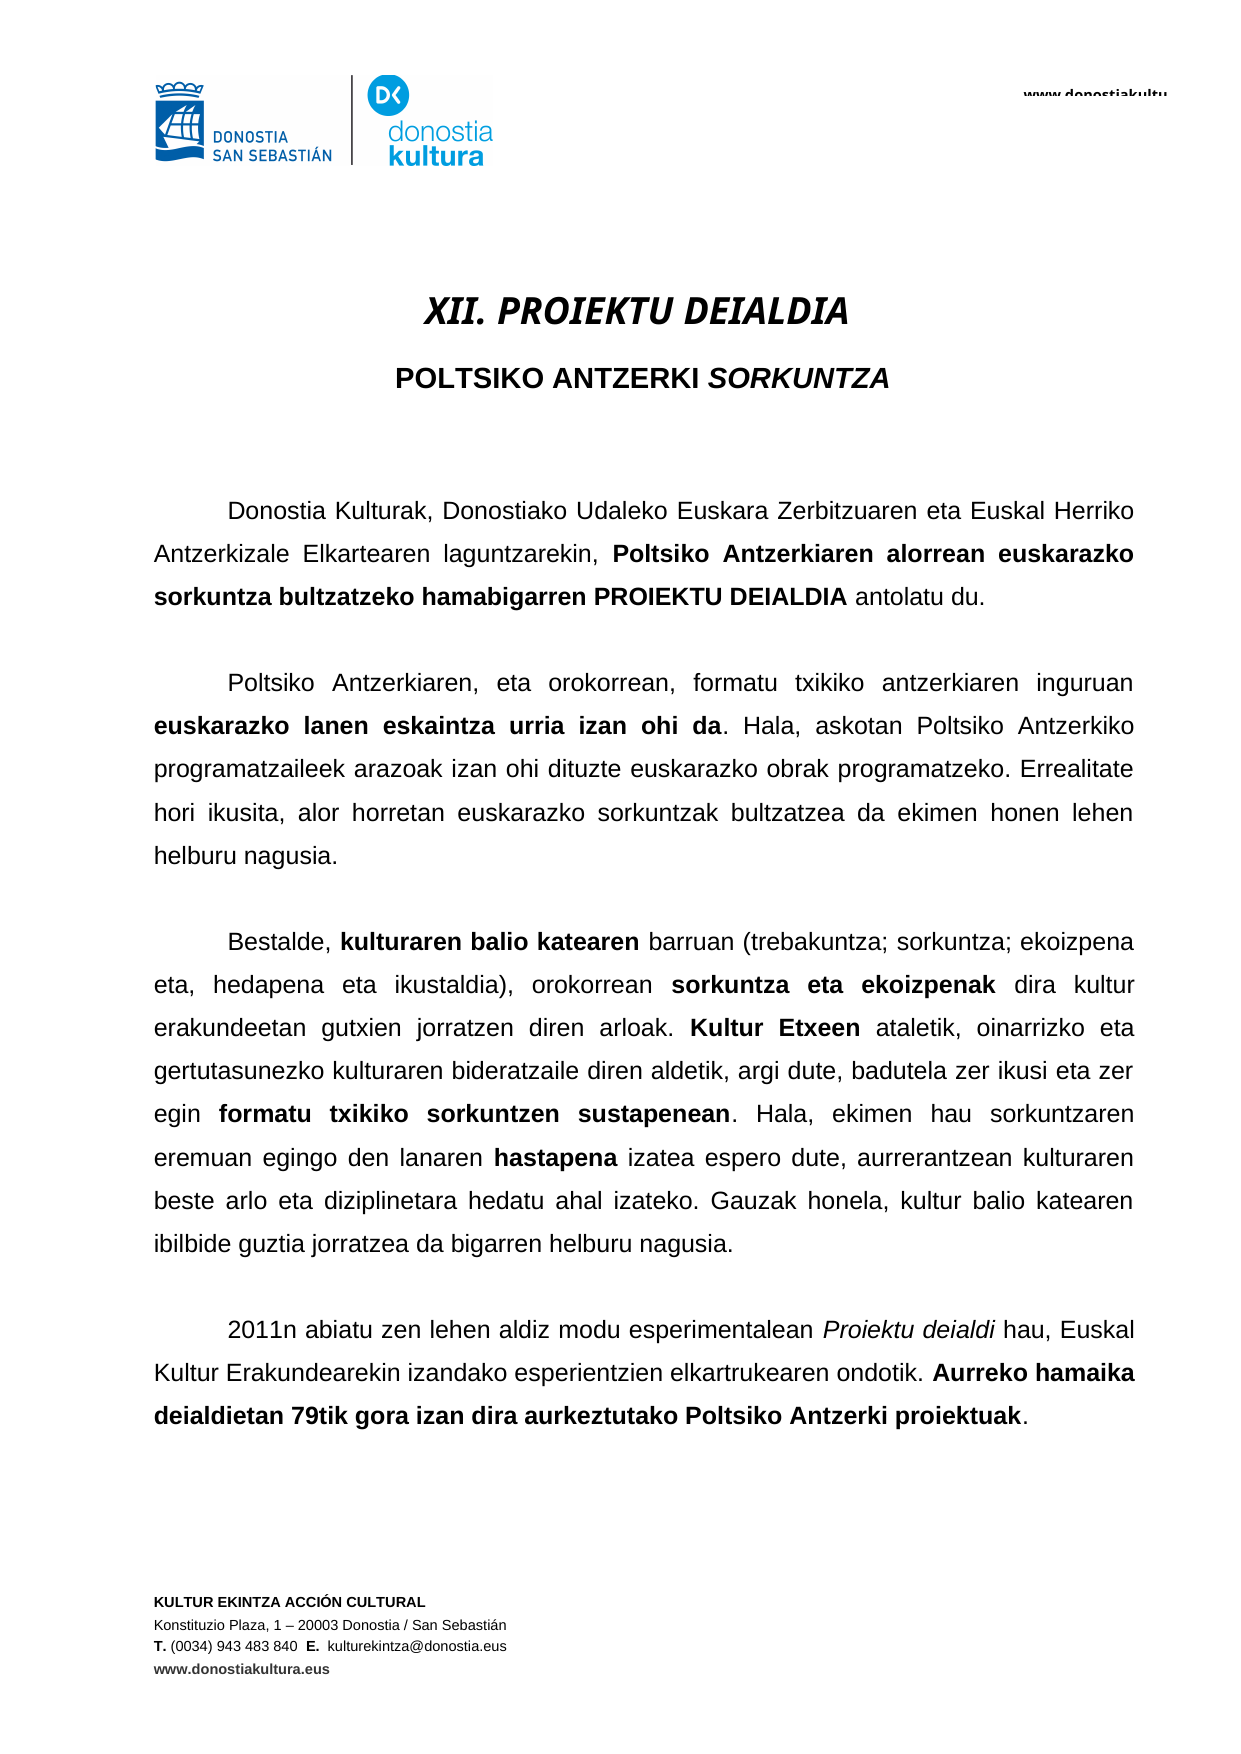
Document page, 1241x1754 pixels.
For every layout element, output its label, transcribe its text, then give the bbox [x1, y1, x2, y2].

text Bestalde, kulturaren balio katearen barruan (trebakuntza; sorkuntza; ekoizpena eta, hedapena eta ikustaldia), orokorrean sorkuntza eta ekoizpenak dira kultur erakundeetan gutxien jorratzen diren arloak. Kultur Etxeen ataletik, oinarrizko eta gertutasunezko kulturaren bideratzaile diren aldetik, argi dute, badutela zer ikusi eta zer egin formatu txikiko sorkuntzen sustapenean. Hala, ekimen hau sorkuntzaren eremuan egingo den lanaren hastapena izatea espero dute, aurrerantzean kulturaren beste arlo eta diziplinetara hedatu ahal izateko. Gauzak honela, kultur balio katearen ibilbide guztia jorratzea da bigarren helburu nagusia. [153, 927, 1135, 1258]
picture [155, 75, 493, 166]
subtitle POLTSIKO ANTZERKI SORKUNTZA [153, 362, 1135, 395]
text 2011n abiatu zen lehen aldiz modu esperimentalean Proiektu deialdi hau, Euskal Kultur Erakundearekin izandako esperientzien elkartrukearen ondotik. Aurreko hamaika deialdietan 79tik gora izan dira aurkeztutako Poltsiko Antzerki proiektuak. [153, 1315, 1135, 1430]
subtitle XII. PROIEKTU DEIALDIA [153, 284, 1135, 335]
picture [393, 87, 399, 103]
picture [377, 87, 389, 103]
text Donostia Kulturak, Donostiako Udaleko Euskara Zerbitzuaren eta Euskal Herriko Antzerkizale Elkartearen laguntzarekin, Poltsiko Antzerkiaren alorrean euskarazko sorkuntza bultzatzeko hamabigarren PROIEKTU DEIALDIA antolatu du. [153, 496, 1135, 611]
text Poltsiko Antzerkiaren, eta orokorrean, formatu txikiko antzerkiaren inguruan euskarazko lanen eskaintza urria izan ohi da. Hala, askotan Poltsiko Antzerkiko programatzaileek arazoak izan ohi dituzte euskarazko obrak programatzeko. Errealitate hori ikusita, alor horretan euskarazko sorkuntzak bultzatzea da ekimen honen lehen helburu nagusia. [153, 668, 1135, 869]
